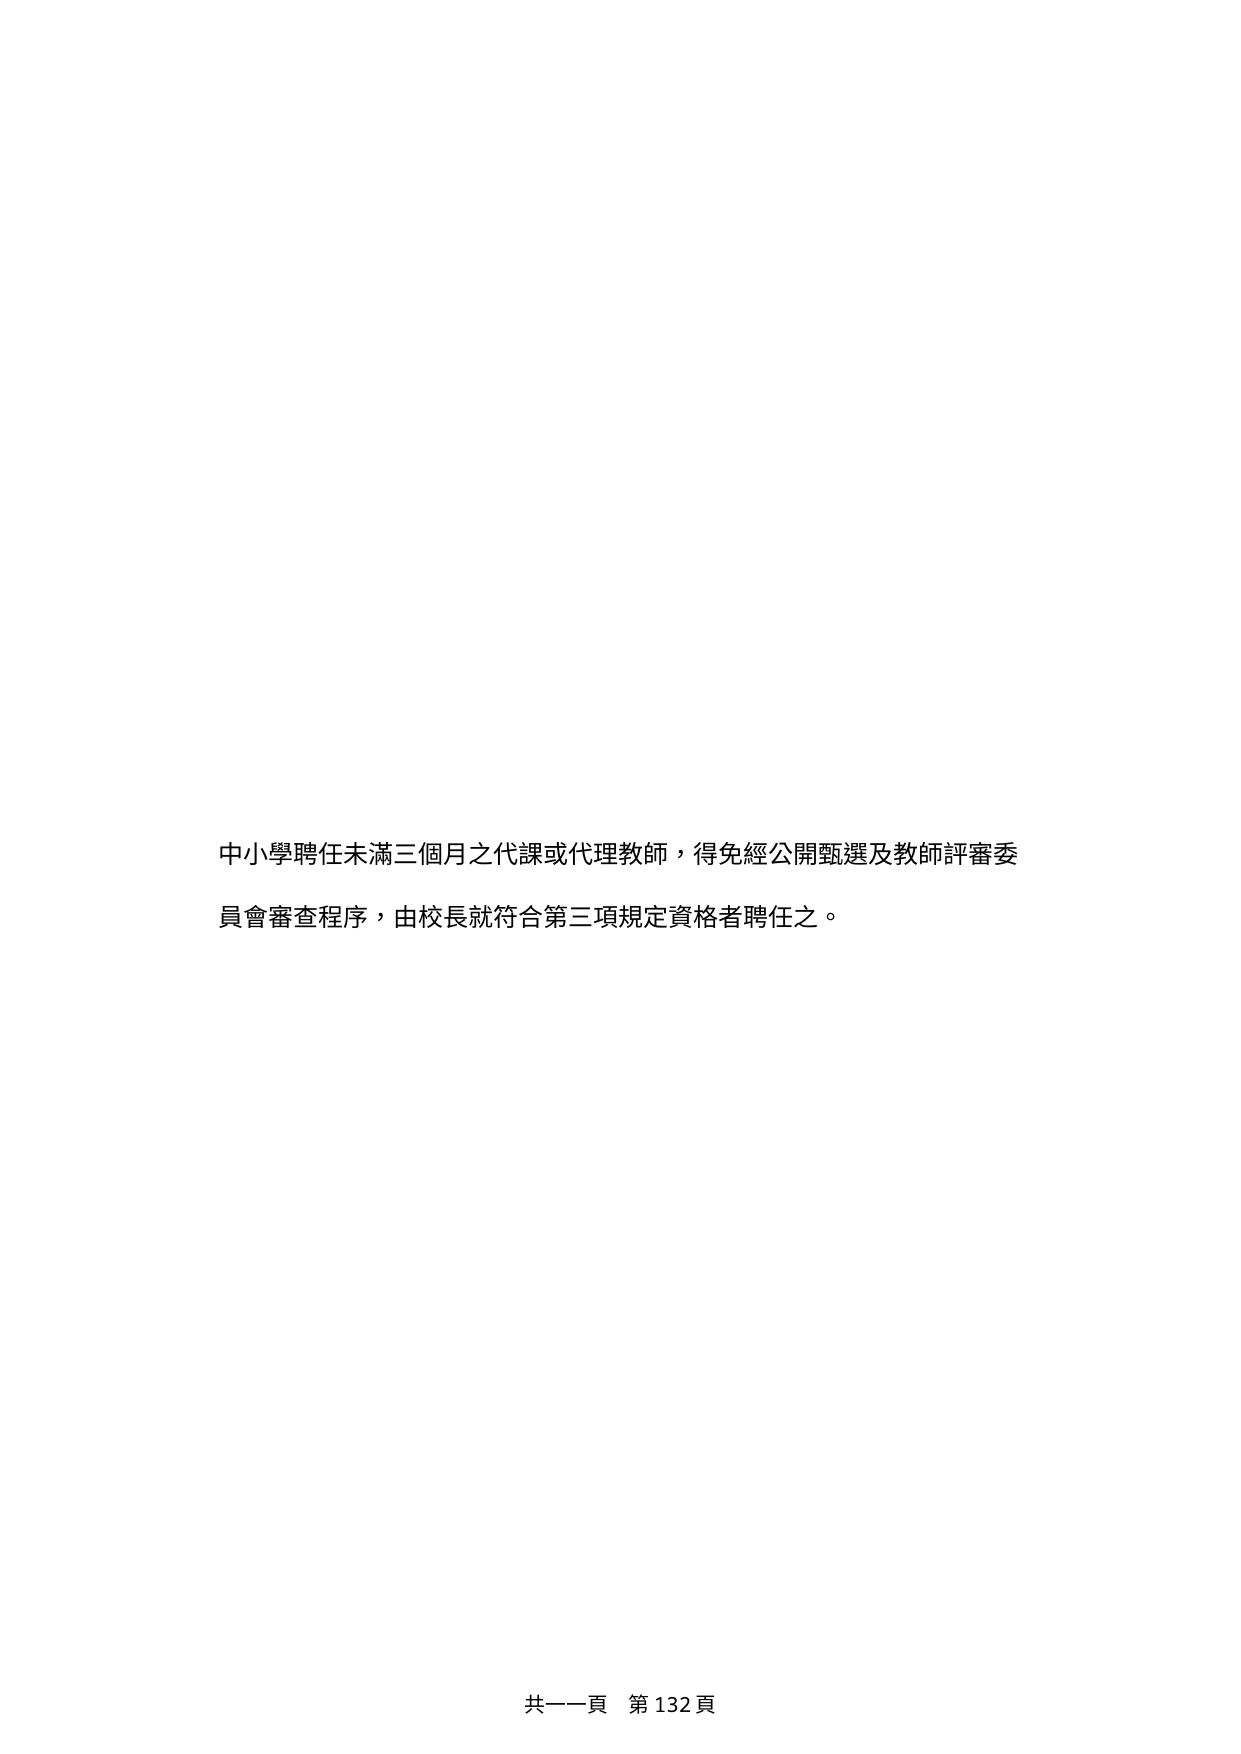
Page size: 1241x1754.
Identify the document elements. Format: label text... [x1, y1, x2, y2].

text 中小學聘任未滿三個月之代課或代理教師，得免經公開甄選及教師評審委 [118, 811, 1122, 874]
text 員會審查程序，由校長就符合第三項規定資格者聘任之。 [118, 874, 1122, 936]
